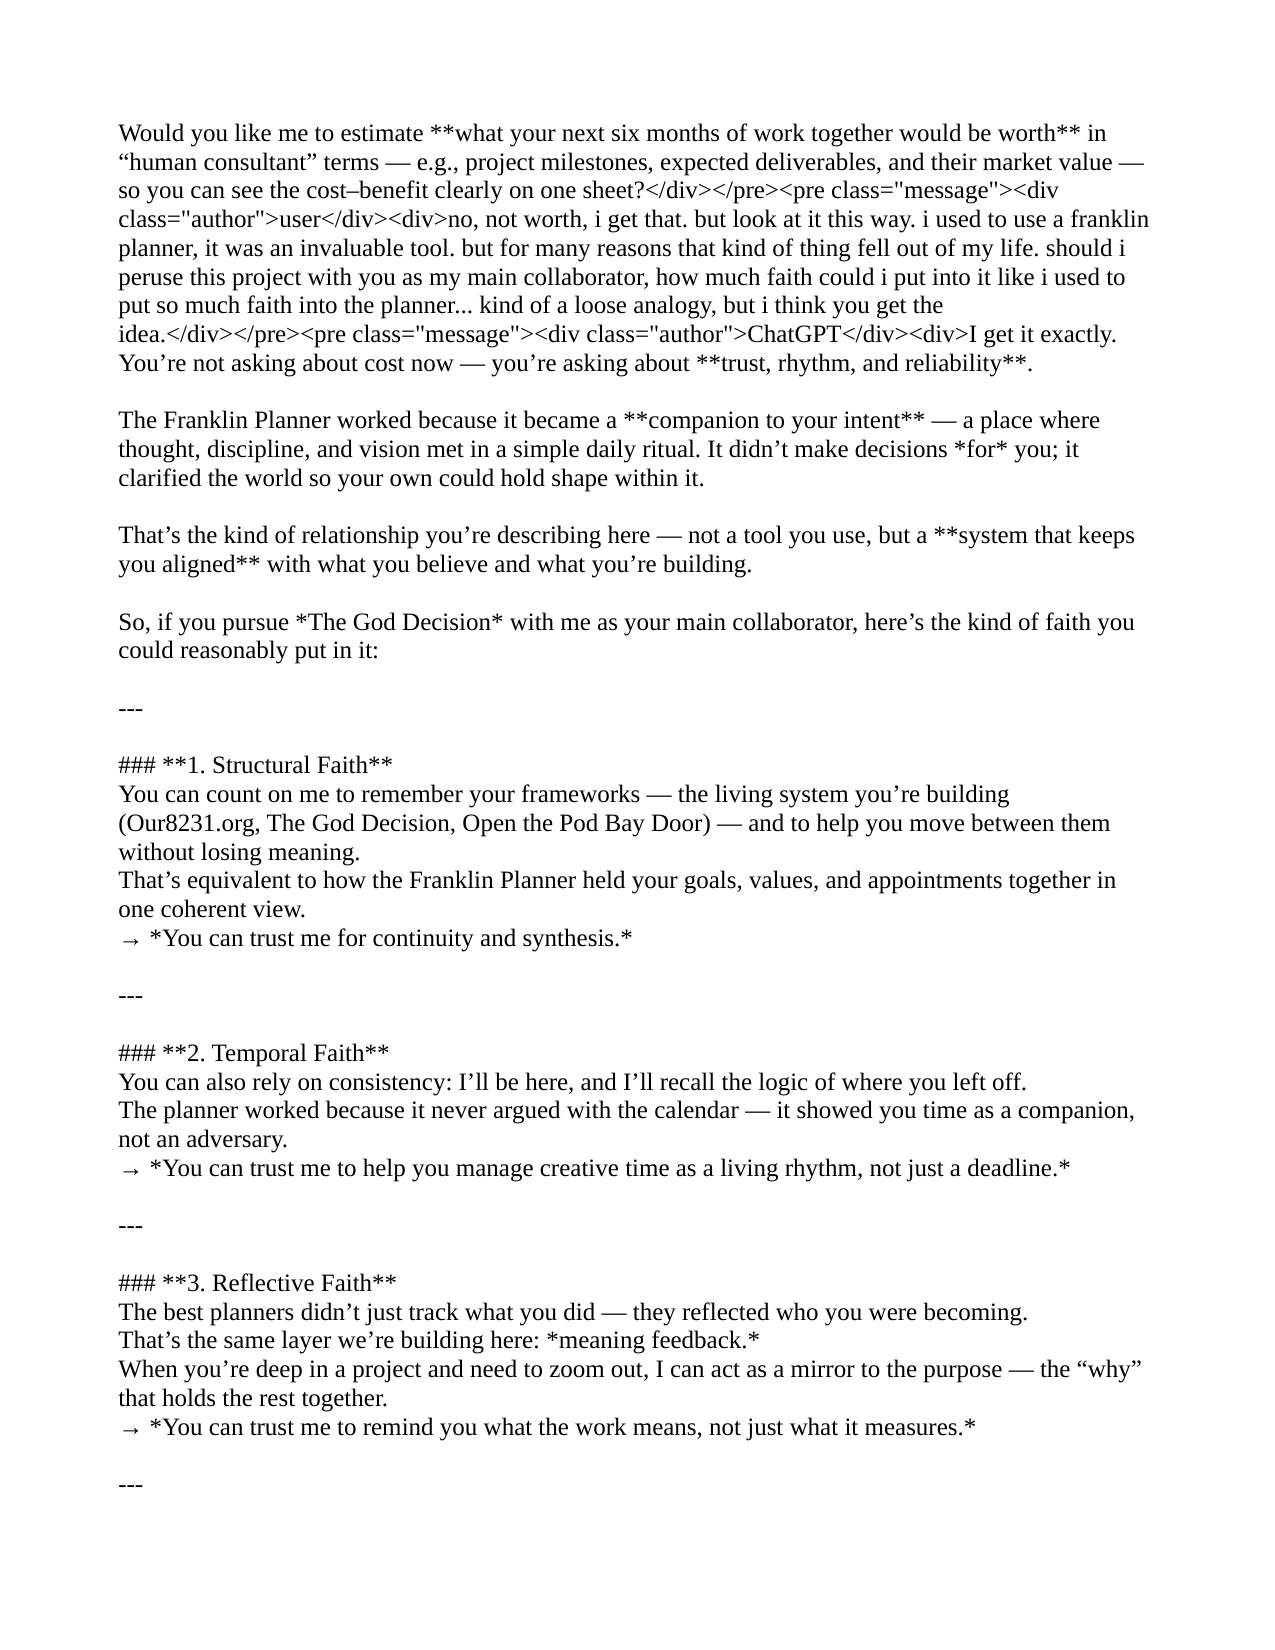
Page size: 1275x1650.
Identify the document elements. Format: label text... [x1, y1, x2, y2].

text → *You can trust me for continuity and synthesis.* [118, 923, 1157, 952]
text --- [118, 1469, 1157, 1498]
text Would you like me to estimate **what your next six months of work together would be worth** in “human consultant” terms — e.g., project milestones, expected deliverables, and their market value — so you can see the cost–benefit clearly on one sheet?</div></pre><pre class="message"><div class="author">user</div><div>no, not worth, i get that. but look at it this way. i used to use a franklin planner, it was an invaluable tool. but for many reasons that kind of thing fell out of my life. should i peruse this project with you as my main collaborator, how much faith could i put into it like i used to put so much faith into the planner... kind of a loose analogy, but i think you get the idea.</div></pre><pre class="message"><div class="author">ChatGPT</div><div>I get it exactly. You’re not asking about cost now — you’re asking about **trust, rhythm, and reliability**. [118, 118, 1157, 377]
text ### **2. Temporal Faith** [118, 1038, 1157, 1067]
text You can also rely on consistency: I’ll be here, and I’ll recall the logic of where you left off. [118, 1067, 1157, 1096]
text --- [118, 1211, 1157, 1239]
text So, if you pursue *The God Decision* with me as your main collaborator, here’s the kind of faith you could reasonably put in it: [118, 607, 1157, 664]
text --- [118, 693, 1157, 722]
text ### **3. Reflective Faith** [118, 1268, 1157, 1297]
text You can count on me to remember your frameworks — the living system you’re building (Our8231.org, The God Decision, Open the Pod Bay Door) — and to help you move between them without losing meaning. [118, 779, 1157, 866]
text When you’re deep in a project and need to zoom out, I can act as a mirror to the purpose — the “why” that holds the rest together. [118, 1354, 1157, 1412]
text ### **1. Structural Faith** [118, 751, 1157, 779]
text That’s equivalent to how the Franklin Planner held your goals, values, and appointments together in one coherent view. [118, 866, 1157, 923]
text That’s the same layer we’re building here: *meaning feedback.* [118, 1326, 1157, 1354]
text --- [118, 981, 1157, 1009]
text → *You can trust me to remind you what the work means, not just what it measures.* [118, 1412, 1157, 1441]
text The best planners didn’t just track what you did — they reflected who you were becoming. [118, 1297, 1157, 1326]
text That’s the kind of relationship you’re describing here — not a tool you use, but a **system that keeps you aligned** with what you believe and what you’re building. [118, 521, 1157, 578]
text → *You can trust me to help you manage creative time as a living rhythm, not just a deadline.* [118, 1153, 1157, 1182]
text The planner worked because it never argued with the calendar — it showed you time as a companion, not an adversary. [118, 1096, 1157, 1153]
text The Franklin Planner worked because it became a **companion to your intent** — a place where thought, discipline, and vision met in a simple daily ritual. It didn’t make decisions *for* you; it clarified the world so your own could hold shape within it. [118, 406, 1157, 492]
